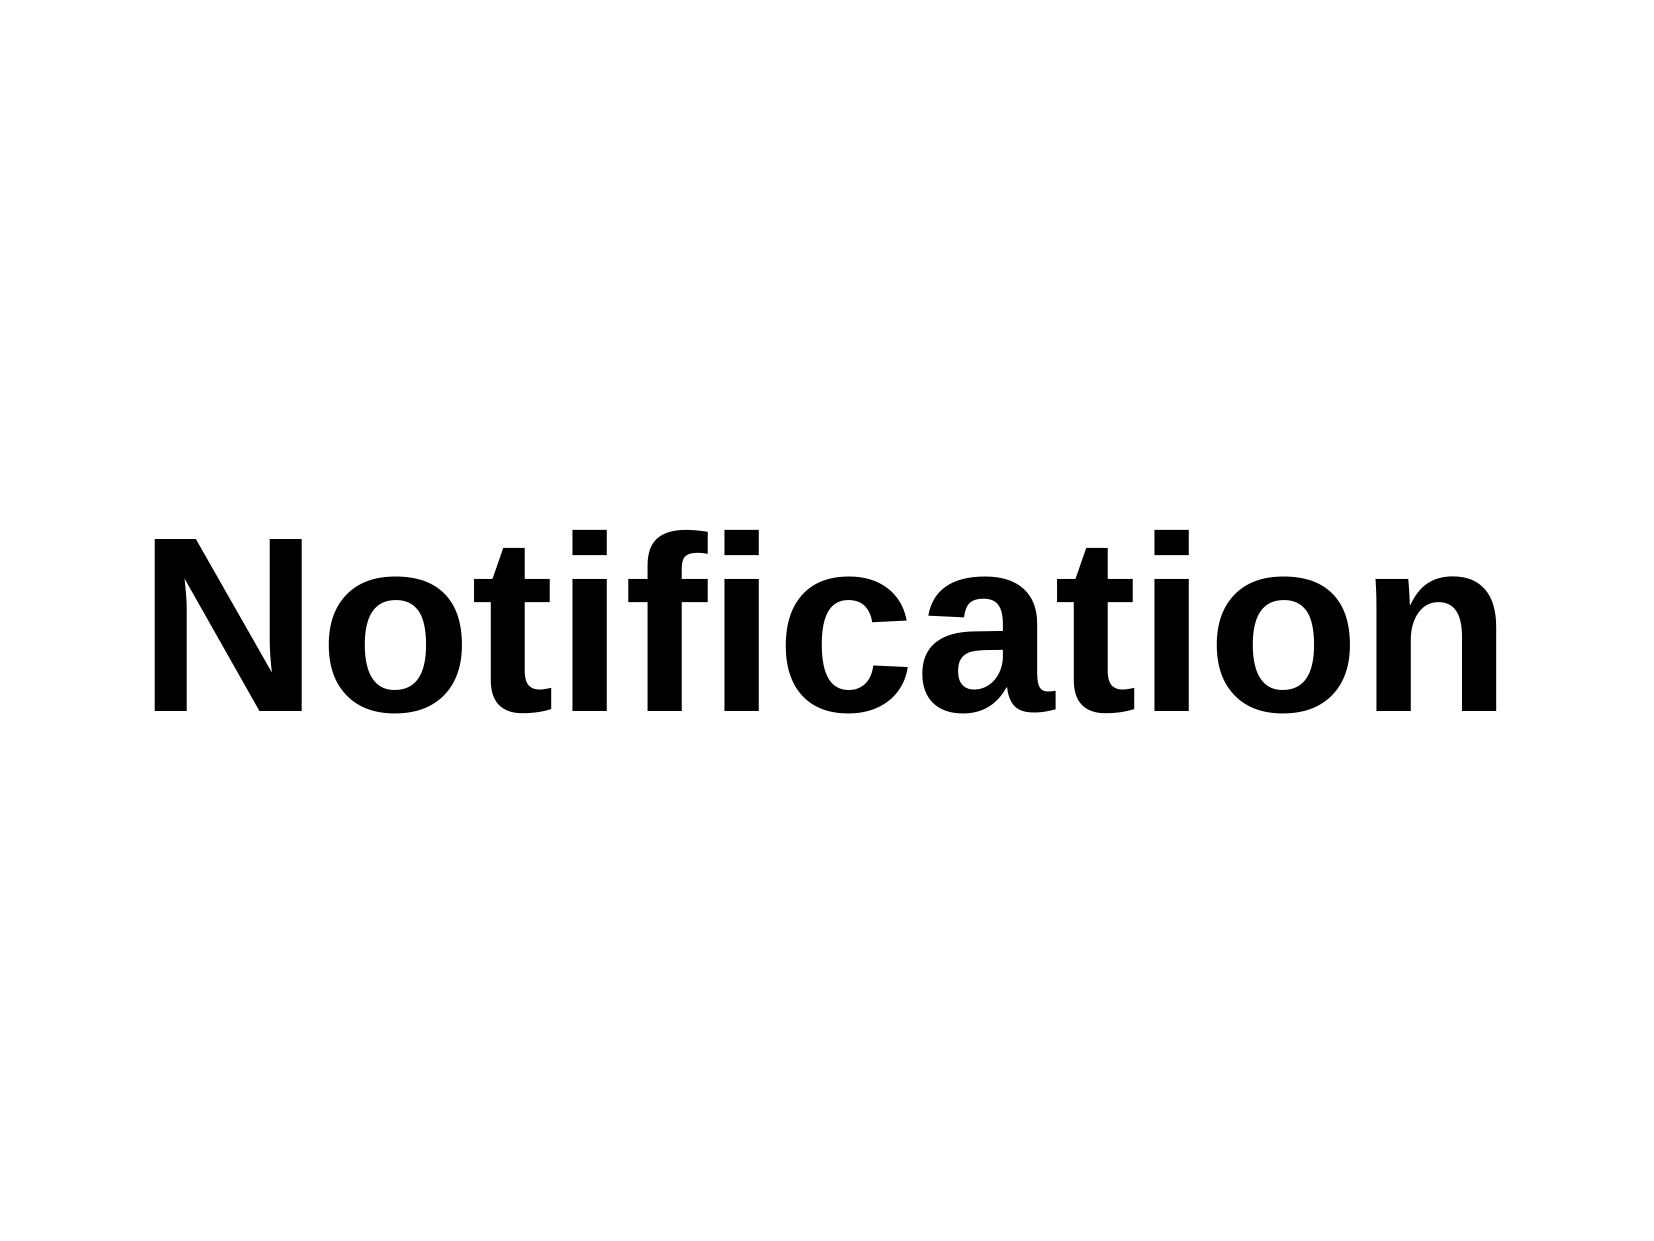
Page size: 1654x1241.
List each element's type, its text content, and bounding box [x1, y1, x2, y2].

title Notification [82, 49, 1571, 1201]
